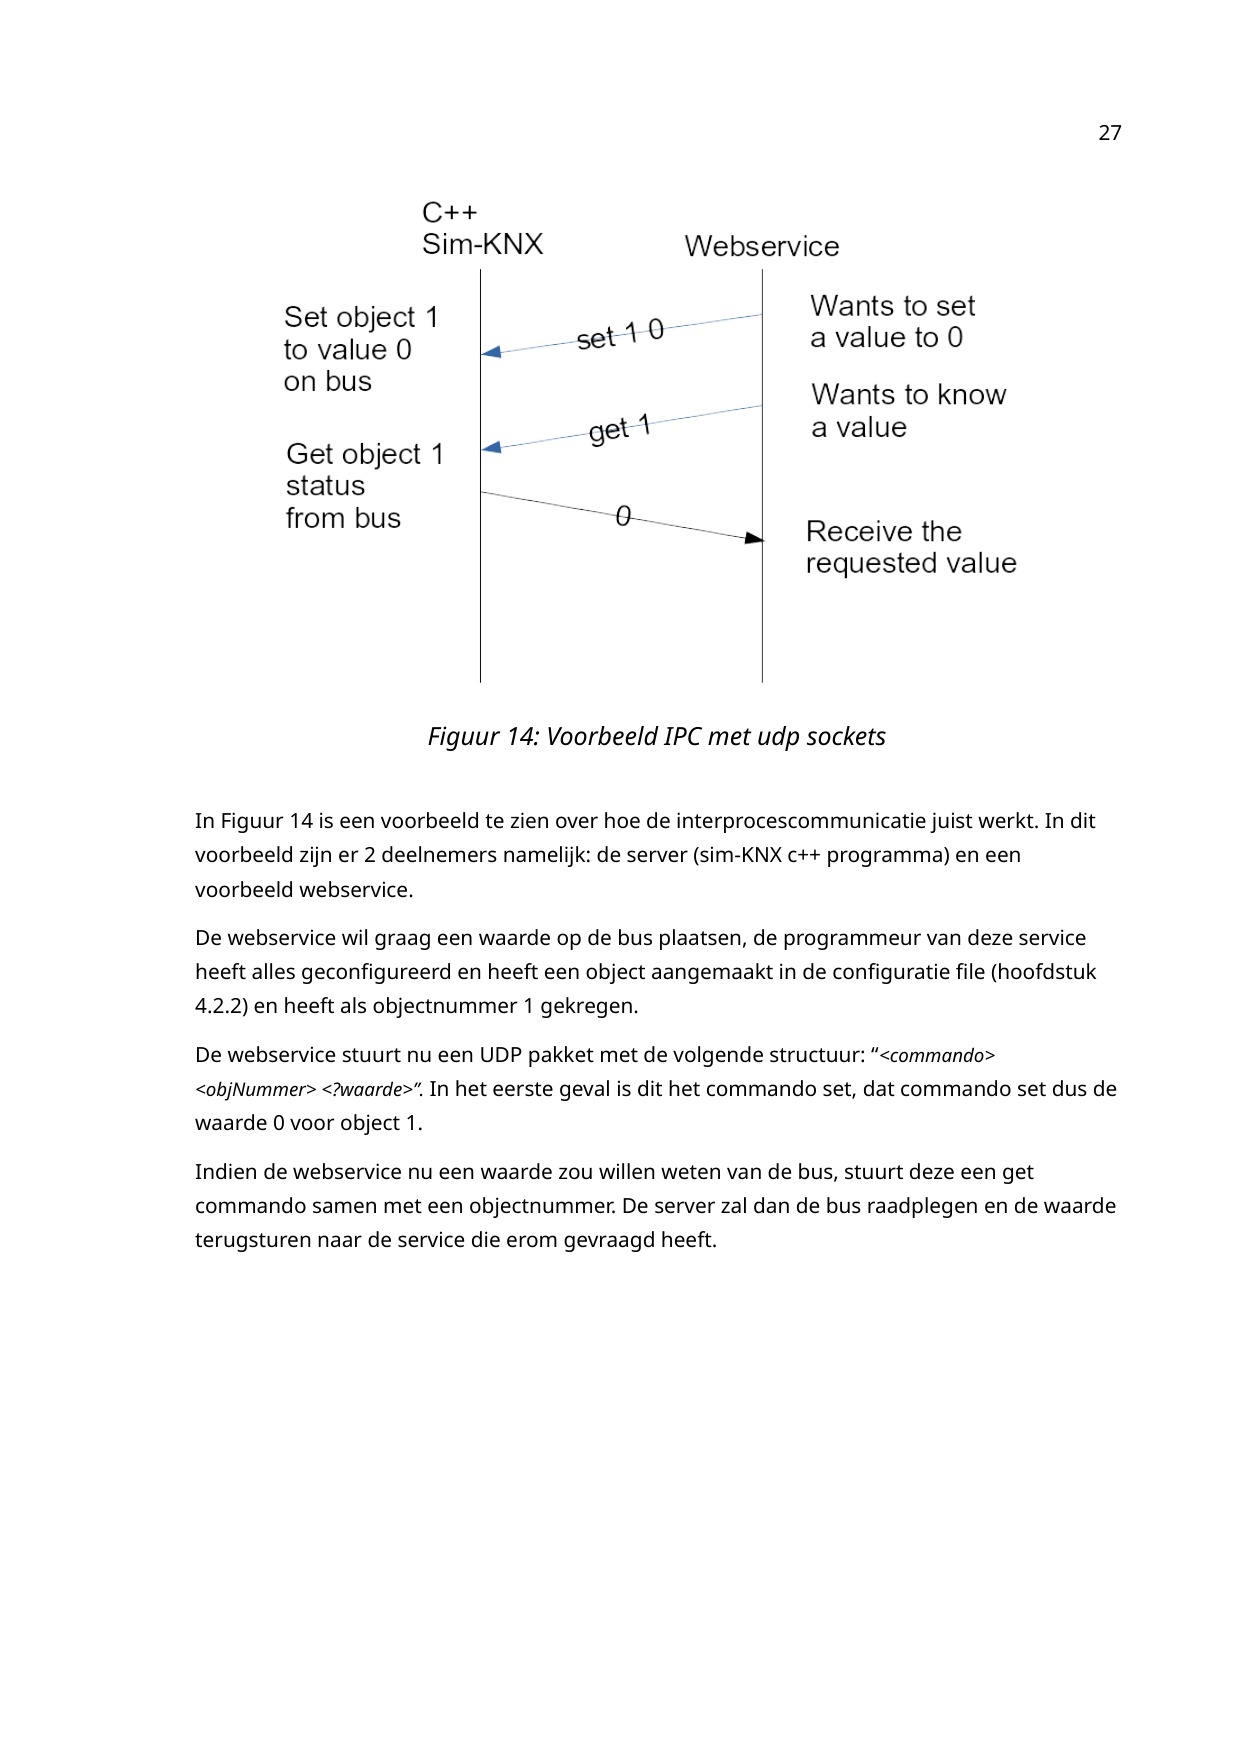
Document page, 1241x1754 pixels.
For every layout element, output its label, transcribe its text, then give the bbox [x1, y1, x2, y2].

text De webservice stuurt nu een UDP pakket met de volgende structuur: “<commando> <objNummer> <?waarde>”. In het eerste geval is dit het commando set, dat commando set dus de waarde 0 voor object 1. [195, 1040, 1122, 1137]
text In Figuur 14 is een voorbeeld te zien over hoe de interprocescommunicatie juist werkt. In dit voorbeeld zijn er 2 deelnemers namelijk: de server (sim-KNX c++ programma) en een voorbeeld webservice. [195, 807, 1122, 903]
text Figuur 14: Voorbeeld IPC met udp sockets [262, 711, 1055, 752]
picture [261, 188, 1056, 711]
text De webservice wil graag een waarde op de bus plaatsen, de programmeur van deze service heeft alles geconfigureerd en heeft een object aangemaakt in de configuratie file (hoofdstuk 4.2.2) en heeft als objectnummer 1 gekregen. [195, 923, 1122, 1020]
text Indien de webservice nu een waarde zou willen weten van de bus, stuurt deze een get commando samen met een objectnummer. De server zal dan de bus raadplegen en de waarde terugsturen naar de service die erom gevraagd heeft. [195, 1157, 1122, 1253]
